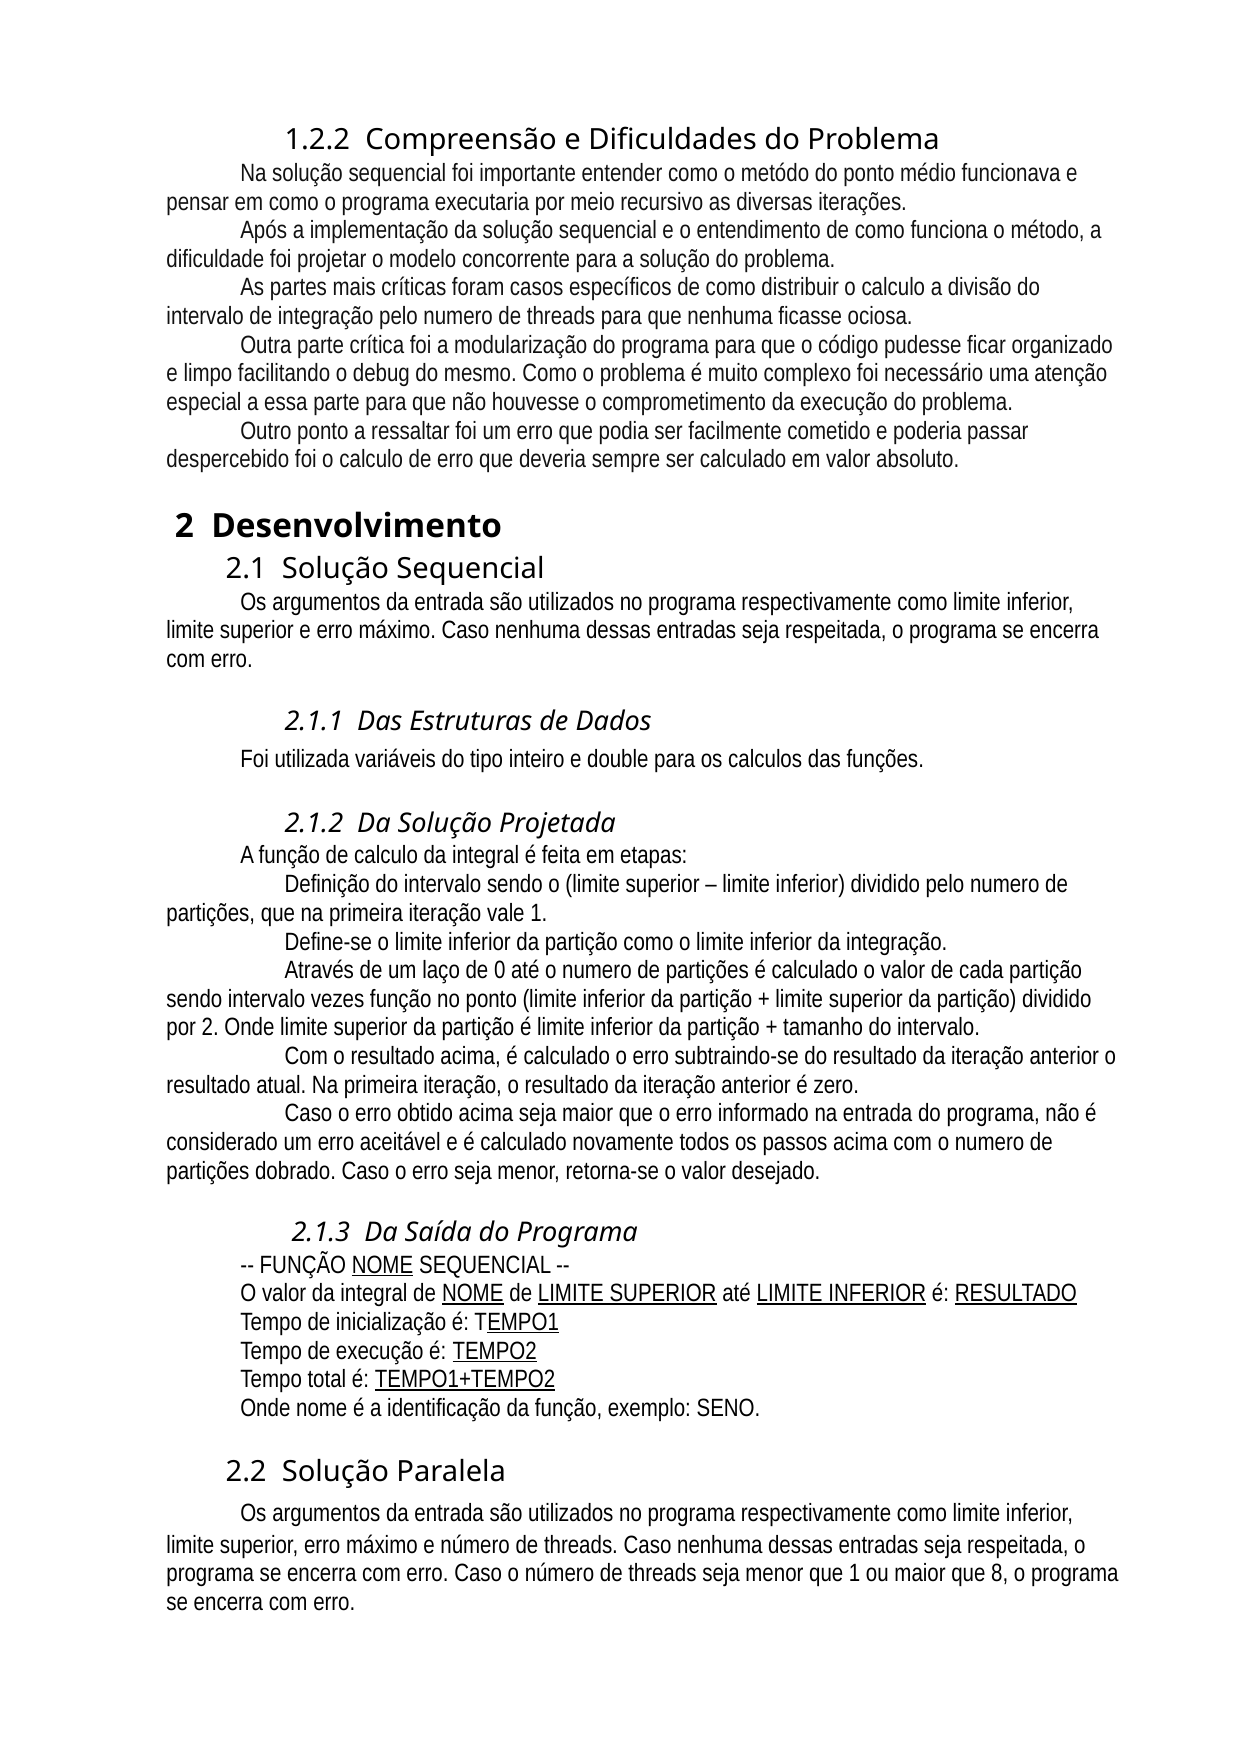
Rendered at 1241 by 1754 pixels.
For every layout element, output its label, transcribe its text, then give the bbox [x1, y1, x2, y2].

text 2.1 Solução Sequencial Os argumentos da entrada são utilizados no programa respectivamente como limite inferior, limite superior e erro máximo. Caso nenhuma dessas entradas seja respeitada, o programa se encerra com erro. [166, 547, 1123, 673]
text 2.1.2 Da Solução Projetada A função de calculo da integral é feita em etapas: [166, 804, 1123, 869]
text Através de um laço de 0 até o numero de partições é calculado o valor de cada partição sendo intervalo vezes função no ponto (limite inferior da partição + limite superior da partição) dividido por 2. Onde limite superior da partição é limite inferior da partição + tamanho do intervalo. [166, 955, 1123, 1041]
text Outro ponto a ressaltar foi um erro que podia ser facilmente cometido e poderia passar despercebido foi o calculo de erro que deveria sempre ser calculado em valor absoluto. [166, 416, 1123, 473]
text Após a implementação da solução sequencial e o entendimento de como funciona o método, a dificuldade foi projetar o modelo concorrente para a solução do problema. [166, 215, 1123, 272]
text Caso o erro obtido acima seja maior que o erro informado na entrada do programa, não é considerado um erro aceitável e é calculado novamente todos os passos acima com o numero de partições dobrado. Caso o erro seja menor, retorna-se o valor desejado. [166, 1098, 1123, 1184]
text 2.1.1 Das Estruturas de Dados Foi utilizada variáveis do tipo inteiro e double para os calculos das funções. [166, 701, 1123, 775]
text As partes mais críticas foram casos específicos de como distribuir o calculo a divisão do intervalo de integração pelo numero de threads para que nenhuma ficasse ociosa. [166, 272, 1123, 330]
text Com o resultado acima, é calculado o erro subtraindo-se do resultado da iteração anterior o resultado atual. Na primeira iteração, o resultado da iteração anterior é zero. [166, 1041, 1123, 1098]
text Onde nome é a identificação da função, exemplo: SENO. [166, 1393, 1123, 1422]
text Tempo total é: TEMPO1+TEMPO2 [166, 1364, 1123, 1393]
text Tempo de inicialização é: TEMPO1 [166, 1307, 1123, 1336]
text 2.1.3 Da Saída do Programa -- FUNÇÃO NOME SEQUENCIAL -- [166, 1213, 1123, 1278]
text 1.2.2 Compreensão e Dificuldades do Problema [166, 118, 1123, 158]
text 2 Desenvolvimento [166, 502, 1123, 547]
text 2.2 Solução Paralela Os argumentos da entrada são utilizados no programa respectivamente como limite inferior, limite superior, erro máximo e número de threads. Caso nenhuma dessas entradas seja respeitada, o programa se encerra com erro. Caso o número de threads seja menor que 1 ou maior que 8, o programa se encerra com erro. [166, 1450, 1123, 1616]
text Tempo de execução é: TEMPO2 [166, 1336, 1123, 1364]
text Na solução sequencial foi importante entender como o metódo do ponto médio funcionava e pensar em como o programa executaria por meio recursivo as diversas iterações. [166, 158, 1123, 215]
text Define-se o limite inferior da partição como o limite inferior da integração. [166, 926, 1123, 955]
text Definição do intervalo sendo o (limite superior – limite inferior) dividido pelo numero de partições, que na primeira iteração vale 1. [166, 869, 1123, 926]
text Outra parte crítica foi a modularização do programa para que o código pudesse ficar organizado e limpo facilitando o debug do mesmo. Como o problema é muito complexo foi necessário uma atenção especial a essa parte para que não houvesse o comprometimento da execução do problema. [166, 330, 1123, 416]
text O valor da integral de NOME de LIMITE SUPERIOR até LIMITE INFERIOR é: RESULTADO [166, 1278, 1123, 1307]
